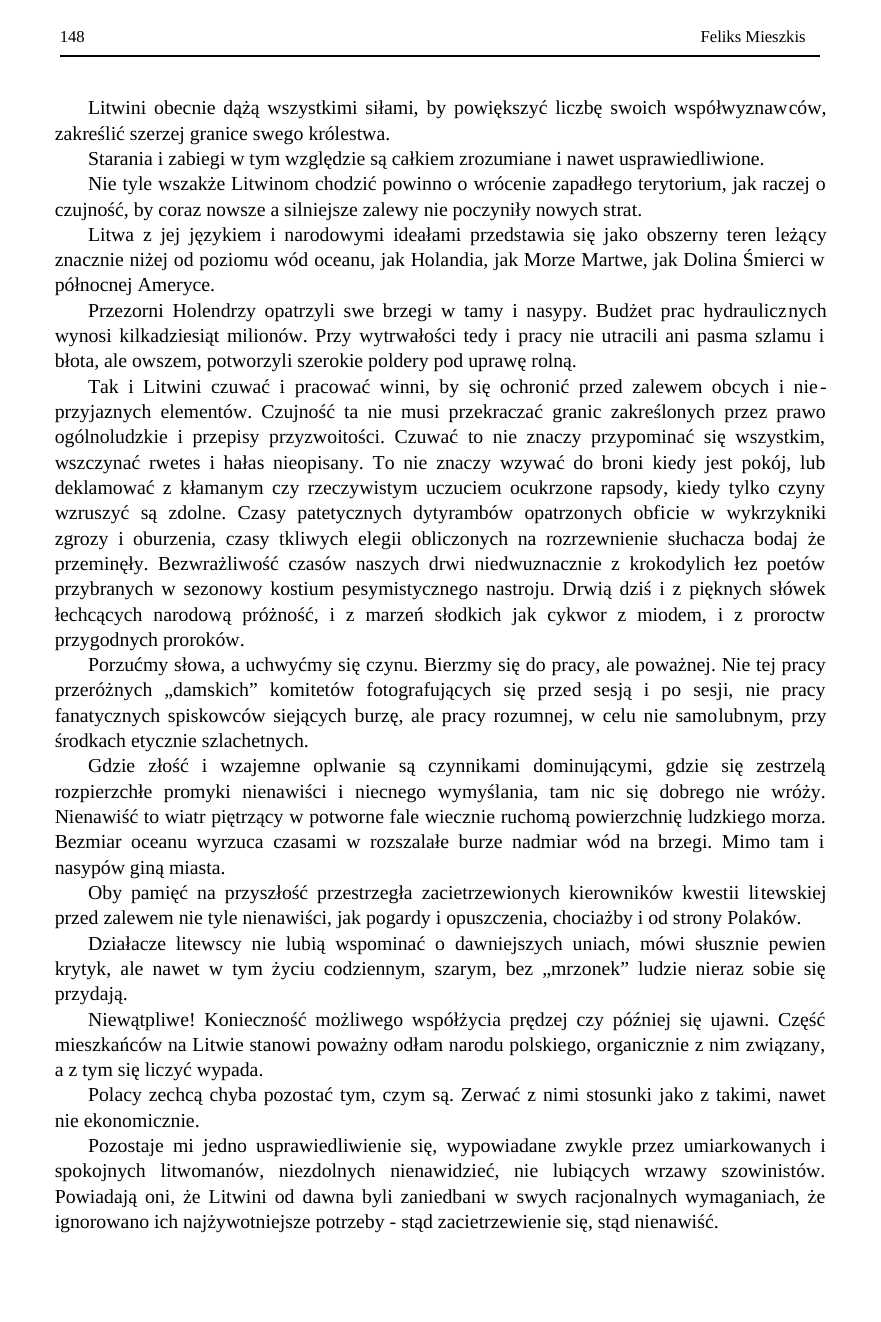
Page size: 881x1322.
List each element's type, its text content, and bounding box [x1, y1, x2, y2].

text Przezorni Holendrzy opatrzyli swe brzegi w tamy i nasypy. Budżet prac hydraulicz­nych wynosi kilkadziesiąt milionów. Przy wytrwałości tedy i pracy nie utracili ani pasma szlamu i błota, ale owszem, potworzyli szerokie poldery pod uprawę rolną. [54, 299, 826, 372]
text Pozostaje mi jedno usprawiedliwienie się, wypowiadane zwykle przez umiarkowanych i spokojnych litwomanów, niezdolnych nienawidzieć, nie lubiących wrzawy szowinistów. Powiadają oni, że Litwini od dawna byli zaniedbani w swych racjonalnych wymaganiach, że ignorowano ich najżywotniejsze potrzeby - stąd zacietrzewienie się, stąd nienawiść. [54, 1134, 826, 1233]
text Porzućmy słowa, a uchwyćmy się czynu. Bierzmy się do pracy, ale poważnej. Nie tej pracy przeróżnych „damskich” komitetów fotografujących się przed sesją i po sesji, nie pracy fanatycznych spiskowców siejących burzę, ale pracy rozumnej, w celu nie samo­lubnym, przy środkach etycznie szlachetnych. [54, 653, 826, 752]
text Feliks Mieszkis [700, 27, 822, 46]
text Nie tyle wszakże Litwinom chodzić powinno o wrócenie zapadłego terytorium, jak raczej o czujność, by coraz nowsze a silniejsze zalewy nie poczyniły nowych strat. [54, 172, 826, 220]
text Starania i zabiegi w tym względzie są całkiem zrozumiane i nawet usprawiedliwione. [54, 147, 826, 170]
text Gdzie złość i wzajemne oplwanie są czynnikami dominującymi, gdzie się zestrzelą rozpierzchłe promyki nienawiści i niecnego wymyślania, tam nic się dobrego nie wróży. Nienawiść to wiatr piętrzący w potworne fale wiecznie ruchomą powierzchnię ludzkiego morza. Bezmiar oceanu wyrzuca czasami w rozszalałe burze nadmiar wód na brzegi. Mimo tam i nasypów giną miasta. [54, 754, 826, 878]
text Litwa z jej językiem i narodowymi ideałami przedstawia się jako obszerny teren leżą­cy znacznie niżej od poziomu wód oceanu, jak Holandia, jak Morze Martwe, jak Dolina Śmierci w północnej Ameryce. [54, 223, 826, 296]
text 148 [59, 27, 90, 46]
text Litwini obecnie dążą wszystkimi siłami, by powiększyć liczbę swoich współwyznaw­ców, zakreślić szerzej granice swego królestwa. [54, 96, 826, 144]
text Tak i Litwini czuwać i pracować winni, by się ochronić przed zalewem obcych i nie­przyjaznych elementów. Czujność ta nie musi przekraczać granic zakreślonych przez prawo ogólnoludzkie i przepisy przyzwoitości. Czuwać to nie znaczy przypominać się wszystkim, wszczynać rwetes i hałas nieopisany. To nie znaczy wzywać do broni kiedy jest pokój, lub deklamować z kłamanym czy rzeczywistym uczuciem ocukrzone rapsody, kiedy tylko czyny wzruszyć są zdolne. Czasy patetycznych dytyrambów opatrzonych obfi­cie w wykrzykniki zgrozy i oburzenia, czasy tkliwych elegii obliczonych na rozrzewnienie słuchacza bodaj że przeminęły. Bezwrażliwość czasów naszych drwi niedwuznacznie z krokodylich łez poetów przybranych w sezonowy kostium pesymistycznego nastroju. Drwią dziś i z pięknych słówek łechcących narodową próżność, i z marzeń słodkich jak cykwor z miodem, i z proroctw przygodnych proroków. [54, 375, 826, 651]
text Działacze litewscy nie lubią wspominać o dawniejszych uniach, mówi słusznie pewien krytyk, ale nawet w tym życiu codziennym, szarym, bez „mrzonek” ludzie nieraz sobie się przydają. [54, 932, 826, 1005]
text Polacy zechcą chyba pozostać tym, czym są. Zerwać z nimi stosunki jako z takimi, nawet nie ekonomicznie. [54, 1083, 826, 1132]
text Oby pamięć na przyszłość przestrzegła zacietrzewionych kierowników kwestii li­tewskiej przed zalewem nie tyle nienawiści, jak pogardy i opuszczenia, chociażby i od strony Polaków. [54, 881, 826, 929]
text Niewątpliwe! Konieczność możliwego współżycia prędzej czy później się ujawni. Część mieszkańców na Litwie stanowi poważny odłam narodu polskiego, organicznie z nim związany, a z tym się liczyć wypada. [54, 1007, 826, 1081]
